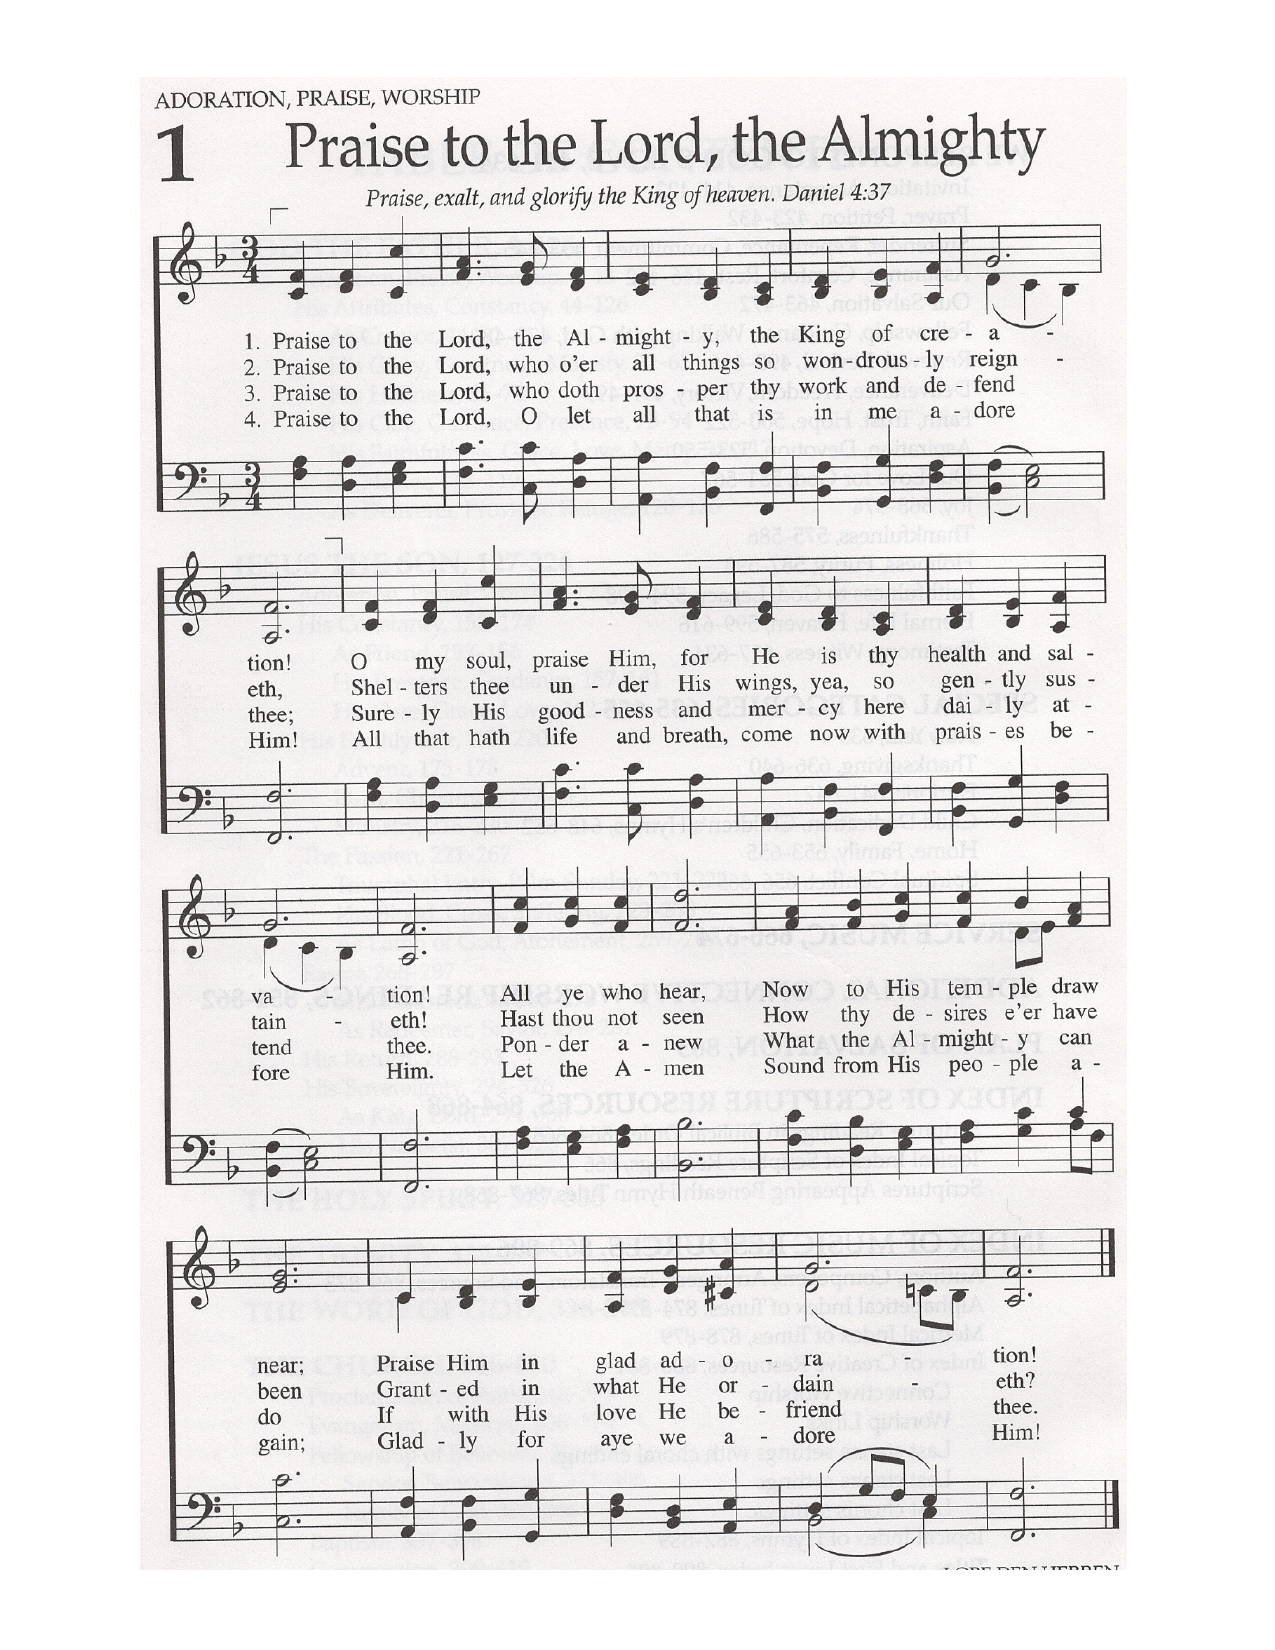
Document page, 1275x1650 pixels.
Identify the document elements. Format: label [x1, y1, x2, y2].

picture [241, 77, 1127, 954]
